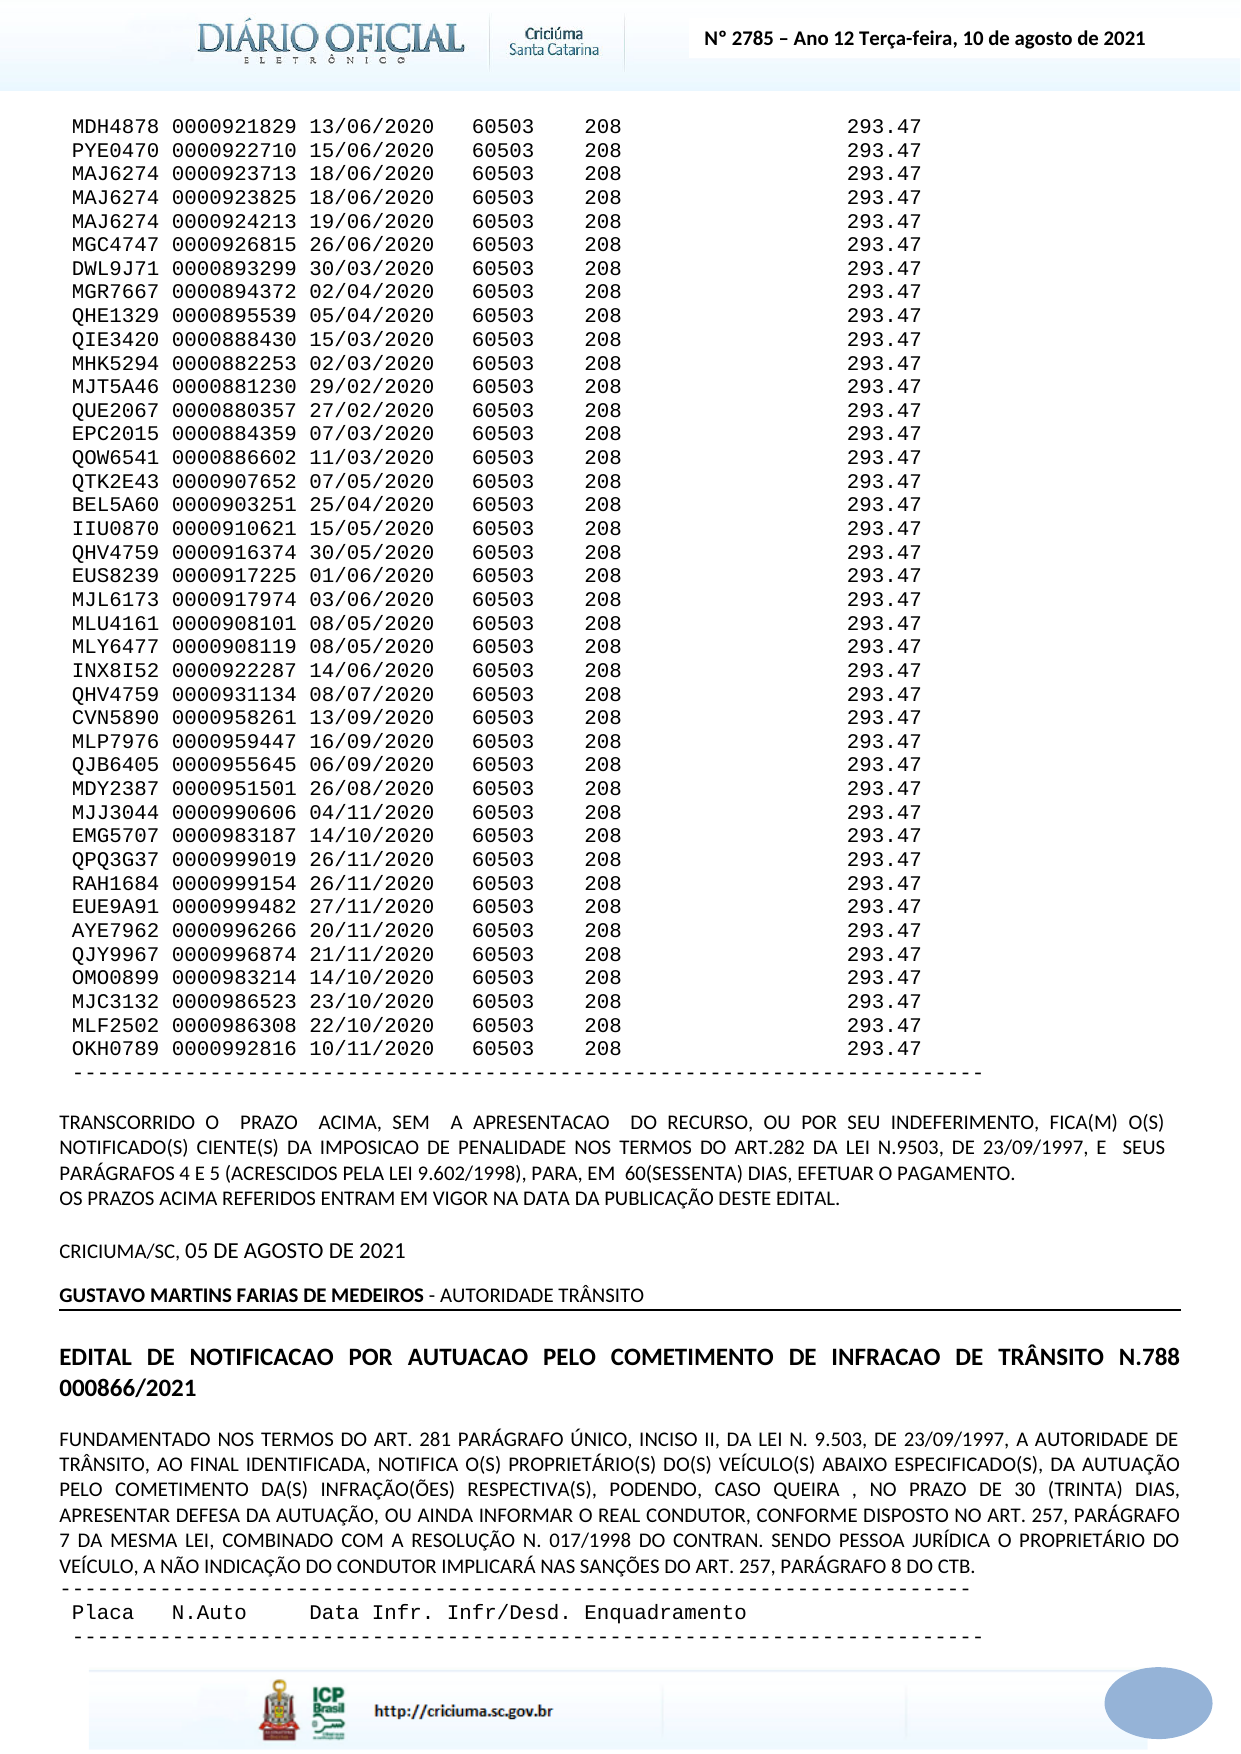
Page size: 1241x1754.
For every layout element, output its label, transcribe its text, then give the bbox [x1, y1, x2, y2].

text MJJ3044 0000990606 04/11/2020 60503 208 293.47 [59, 802, 1181, 825]
text OMO0899 0000983214 14/10/2020 60503 208 293.47 [59, 967, 1181, 991]
text Placa N.Auto Data Infr. Infr/Desd. Enquadramento [59, 1602, 1181, 1626]
text BEL5A60 0000903251 25/04/2020 60503 208 293.47 [59, 494, 1181, 518]
text TRANSCORRIDO O PRAZO ACIMA, SEM A APRESENTACAO DO RECURSO, OU POR SEU INDEFERIMENTO, FICA(M) O(S) NOTIFICADO(S) CIENTE(S) DA IMPOSICAO DE PENALIDADE NOS TERMOS DO ART.282 DA LEI N.9503, DE 23/09/1997, E SEUS PARÁGRAFOS 4 E 5 (ACRESCIDOS PELA LEI 9.602/1998), PARA, EM 60(SESSENTA) DIAS, EFETUAR O PAGAMENTO. [59, 1109, 1167, 1185]
text MJL6173 0000917974 03/06/2020 60503 208 293.47 [59, 589, 1181, 613]
text EUE9A91 0000999482 27/11/2020 60503 208 293.47 [59, 896, 1181, 920]
text QHV4759 0000931134 08/07/2020 60503 208 293.47 [59, 683, 1181, 707]
text EDITAL DE NOTIFICACAO POR AUTUACAO PELO COMETIMENTO DE INFRACAO DE TRÂNSITO N.788 000866/2021 [59, 1341, 1181, 1402]
text FUNDAMENTADO NOS TERMOS DO ART. 281 PARÁGRAFO ÚNICO, INCISO II, DA LEI N. 9.503, DE 23/09/1997, A AUTORIDADE DE TRÂNSITO, AO FINAL IDENTIFICADA, NOTIFICA O(S) PROPRIETÁRIO(S) DO(S) VEÍCULO(S) ABAIXO ESPECIFICADO(S), DA AUTUAÇÃO PELO COMETIMENTO DA(S) INFRAÇÃO(ÕES) RESPECTIVA(S), PODENDO, CASO QUEIRA , NO PRAZO DE 30 (TRINTA) DIAS, APRESENTAR DEFESA DA AUTUAÇÃO, OU AINDA INFORMAR O REAL CONDUTOR, CONFORME DISPOSTO NO ART. 257, PARÁGRAFO 7 DA MESMA LEI, COMBINADO COM A RESOLUÇÃO N. 017/1998 DO CONTRAN. SENDO PESSOA JURÍDICA O PROPRIETÁRIO DO VEÍCULO, A NÃO INDICAÇÃO DO CONDUTOR IMPLICARÁ NAS SANÇÕES DO ART. 257, PARÁGRAFO 8 DO CTB. [59, 1426, 1181, 1578]
text QJB6405 0000955645 06/09/2020 60503 208 293.47 [59, 754, 1181, 778]
text MLF2502 0000986308 22/10/2020 60503 208 293.47 [59, 1014, 1181, 1038]
text QHE1329 0000895539 05/04/2020 60503 208 293.47 [59, 305, 1181, 329]
text MLU4161 0000908101 08/05/2020 60503 208 293.47 [59, 613, 1181, 636]
text MJC3132 0000986523 23/10/2020 60503 208 293.47 [59, 991, 1181, 1014]
text MAJ6274 0000924213 19/06/2020 60503 208 293.47 [59, 211, 1181, 234]
text MGR7667 0000894372 02/04/2020 60503 208 293.47 [59, 282, 1181, 305]
text EMG5707 0000983187 14/10/2020 60503 208 293.47 [59, 825, 1181, 849]
text QJY9967 0000996874 21/11/2020 60503 208 293.47 [59, 944, 1181, 967]
text EPC2015 0000884359 07/03/2020 60503 208 293.47 [59, 423, 1181, 447]
text MDY2387 0000951501 26/08/2020 60503 208 293.47 [59, 778, 1181, 802]
text MJT5A46 0000881230 29/02/2020 60503 208 293.47 [59, 376, 1181, 400]
text DWL9J71 0000893299 30/03/2020 60503 208 293.47 [59, 258, 1181, 282]
text EUS8239 0000917225 01/06/2020 60503 208 293.47 [59, 565, 1181, 589]
text MAJ6274 0000923825 18/06/2020 60503 208 293.47 [59, 187, 1181, 211]
text QPQ3G37 0000999019 26/11/2020 60503 208 293.47 [59, 849, 1181, 873]
text QUE2067 0000880357 27/02/2020 60503 208 293.47 [59, 400, 1181, 423]
text ------------------------------------------------------------------------- [59, 1062, 1181, 1086]
text MGC4747 0000926815 26/06/2020 60503 208 293.47 [59, 234, 1181, 258]
text CRICIUMA/SC, 05 DE AGOSTO DE 2021 [59, 1236, 1181, 1264]
text CVN5890 0000958261 13/09/2020 60503 208 293.47 [59, 707, 1181, 731]
text OS PRAZOS ACIMA REFERIDOS ENTRAM EM VIGOR NA DATA DA PUBLICAÇÃO DESTE EDITAL. [59, 1185, 1167, 1211]
text QIE3420 0000888430 15/03/2020 60503 208 293.47 [59, 329, 1181, 352]
text GUSTAVO MARTINS FARIAS DE MEDEIROS - AUTORIDADE TRÂNSITO [59, 1282, 1181, 1309]
text MLP7976 0000959447 16/09/2020 60503 208 293.47 [59, 731, 1181, 754]
text QHV4759 0000916374 30/05/2020 60503 208 293.47 [59, 542, 1181, 565]
text RAH1684 0000999154 26/11/2020 60503 208 293.47 [59, 873, 1181, 896]
text OKH0789 0000992816 10/11/2020 60503 208 293.47 [59, 1038, 1181, 1062]
text QOW6541 0000886602 11/03/2020 60503 208 293.47 [59, 447, 1181, 471]
text IIU0870 0000910621 15/05/2020 60503 208 293.47 [59, 518, 1181, 542]
text MHK5294 0000882253 02/03/2020 60503 208 293.47 [59, 352, 1181, 376]
text AYE7962 0000996266 20/11/2020 60503 208 293.47 [59, 920, 1181, 944]
text ------------------------------------------------------------------------- [59, 1626, 1181, 1649]
text INX8I52 0000922287 14/06/2020 60503 208 293.47 [59, 660, 1181, 683]
text ------------------------------------------------------------------------- [59, 1578, 1181, 1602]
text MLY6477 0000908119 08/05/2020 60503 208 293.47 [59, 636, 1181, 660]
text QTK2E43 0000907652 07/05/2020 60503 208 293.47 [59, 471, 1181, 494]
text MDH4878 0000921829 13/06/2020 60503 208 293.47 [59, 116, 1181, 140]
text PYE0470 0000922710 15/06/2020 60503 208 293.47 [59, 140, 1181, 163]
text MAJ6274 0000923713 18/06/2020 60503 208 293.47 [59, 163, 1181, 187]
